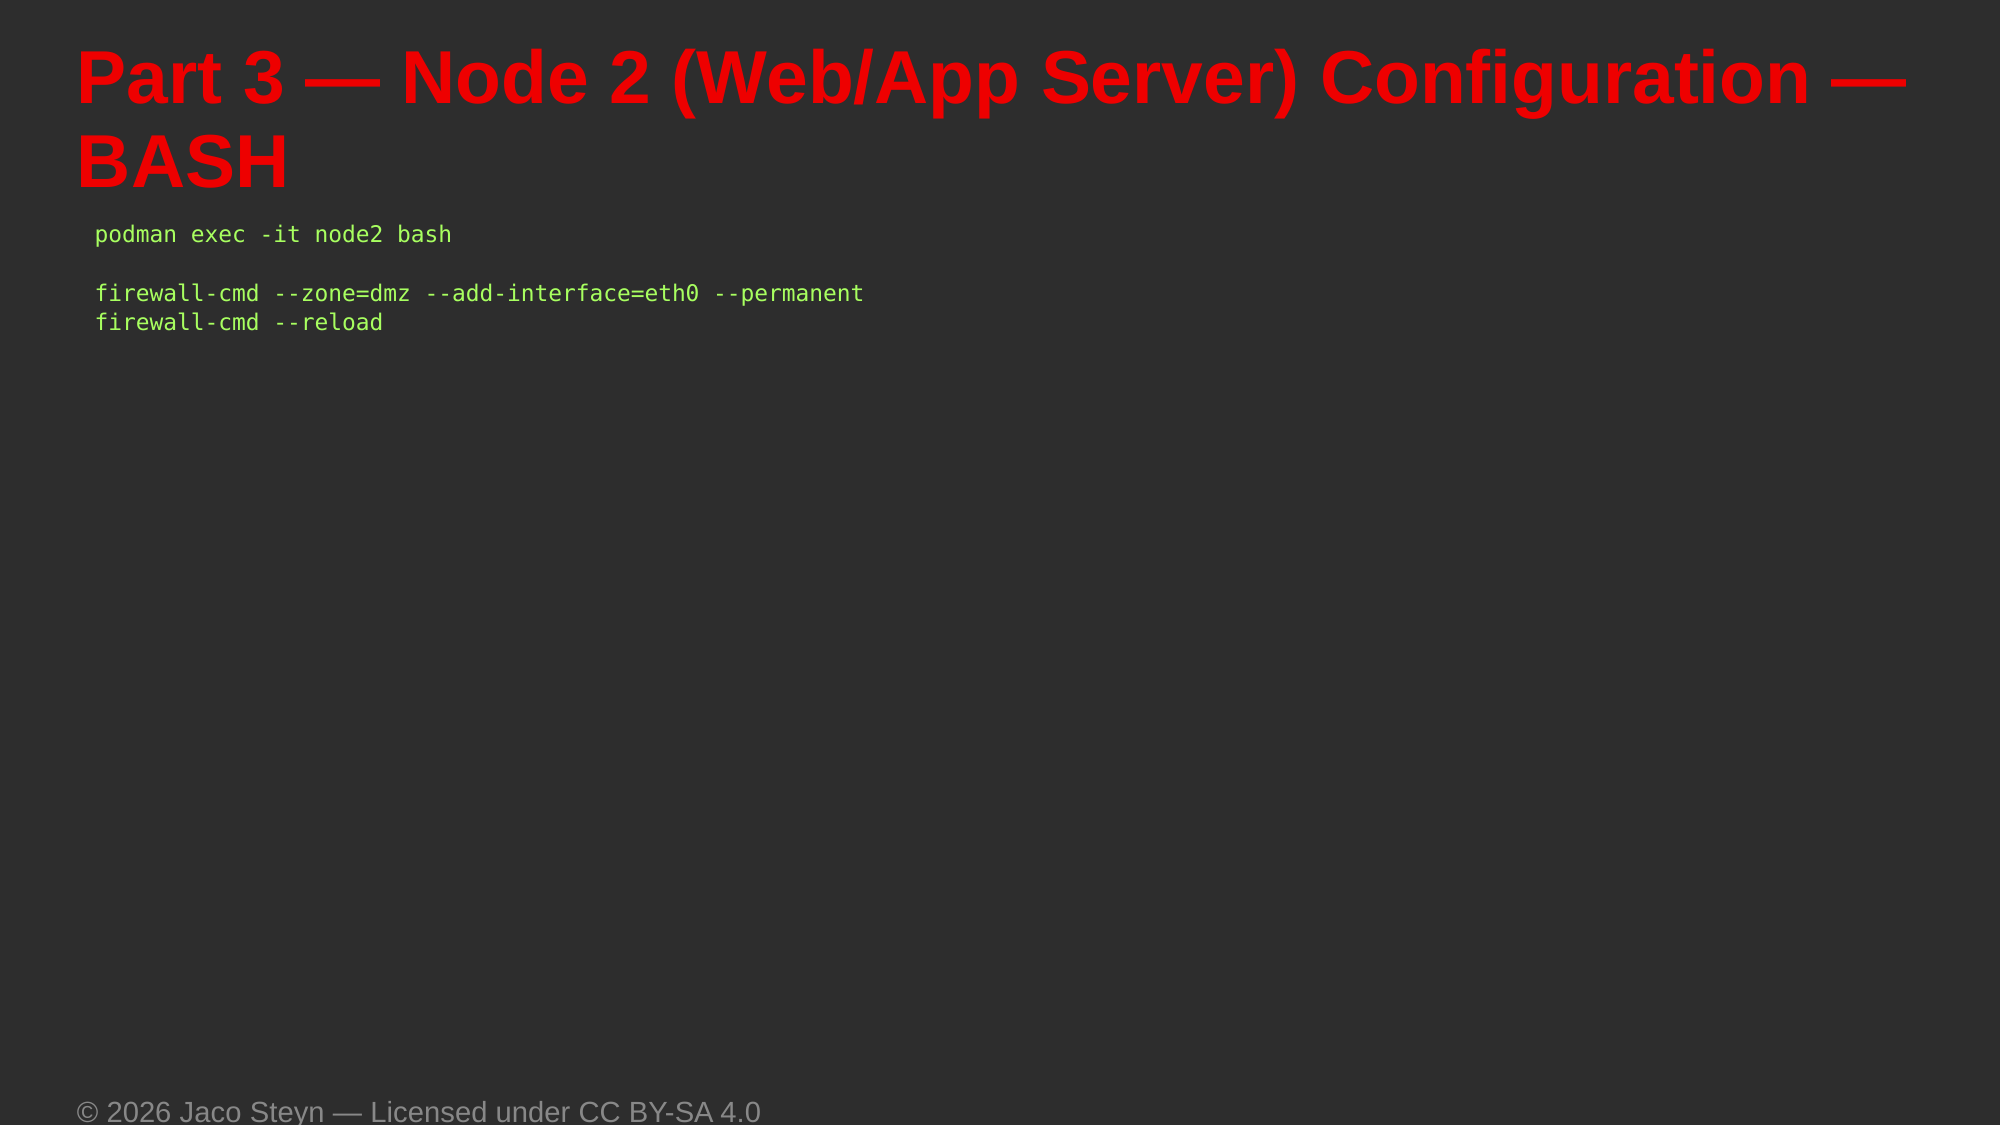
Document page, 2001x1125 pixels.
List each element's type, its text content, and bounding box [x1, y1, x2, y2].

text_box podman exec -it node2 bash firewall-cmd --zone=dmz --add-interface=eth0 --permanent firewall-cmd --reload [59, 194, 1942, 1052]
text_box Part 3 — Node 2 (Web/App Server) Configuration — BASH [59, 23, 1942, 178]
text_box © 2026 Jaco Steyn — Licensed under CC BY-SA 4.0 [59, 1083, 1942, 1120]
